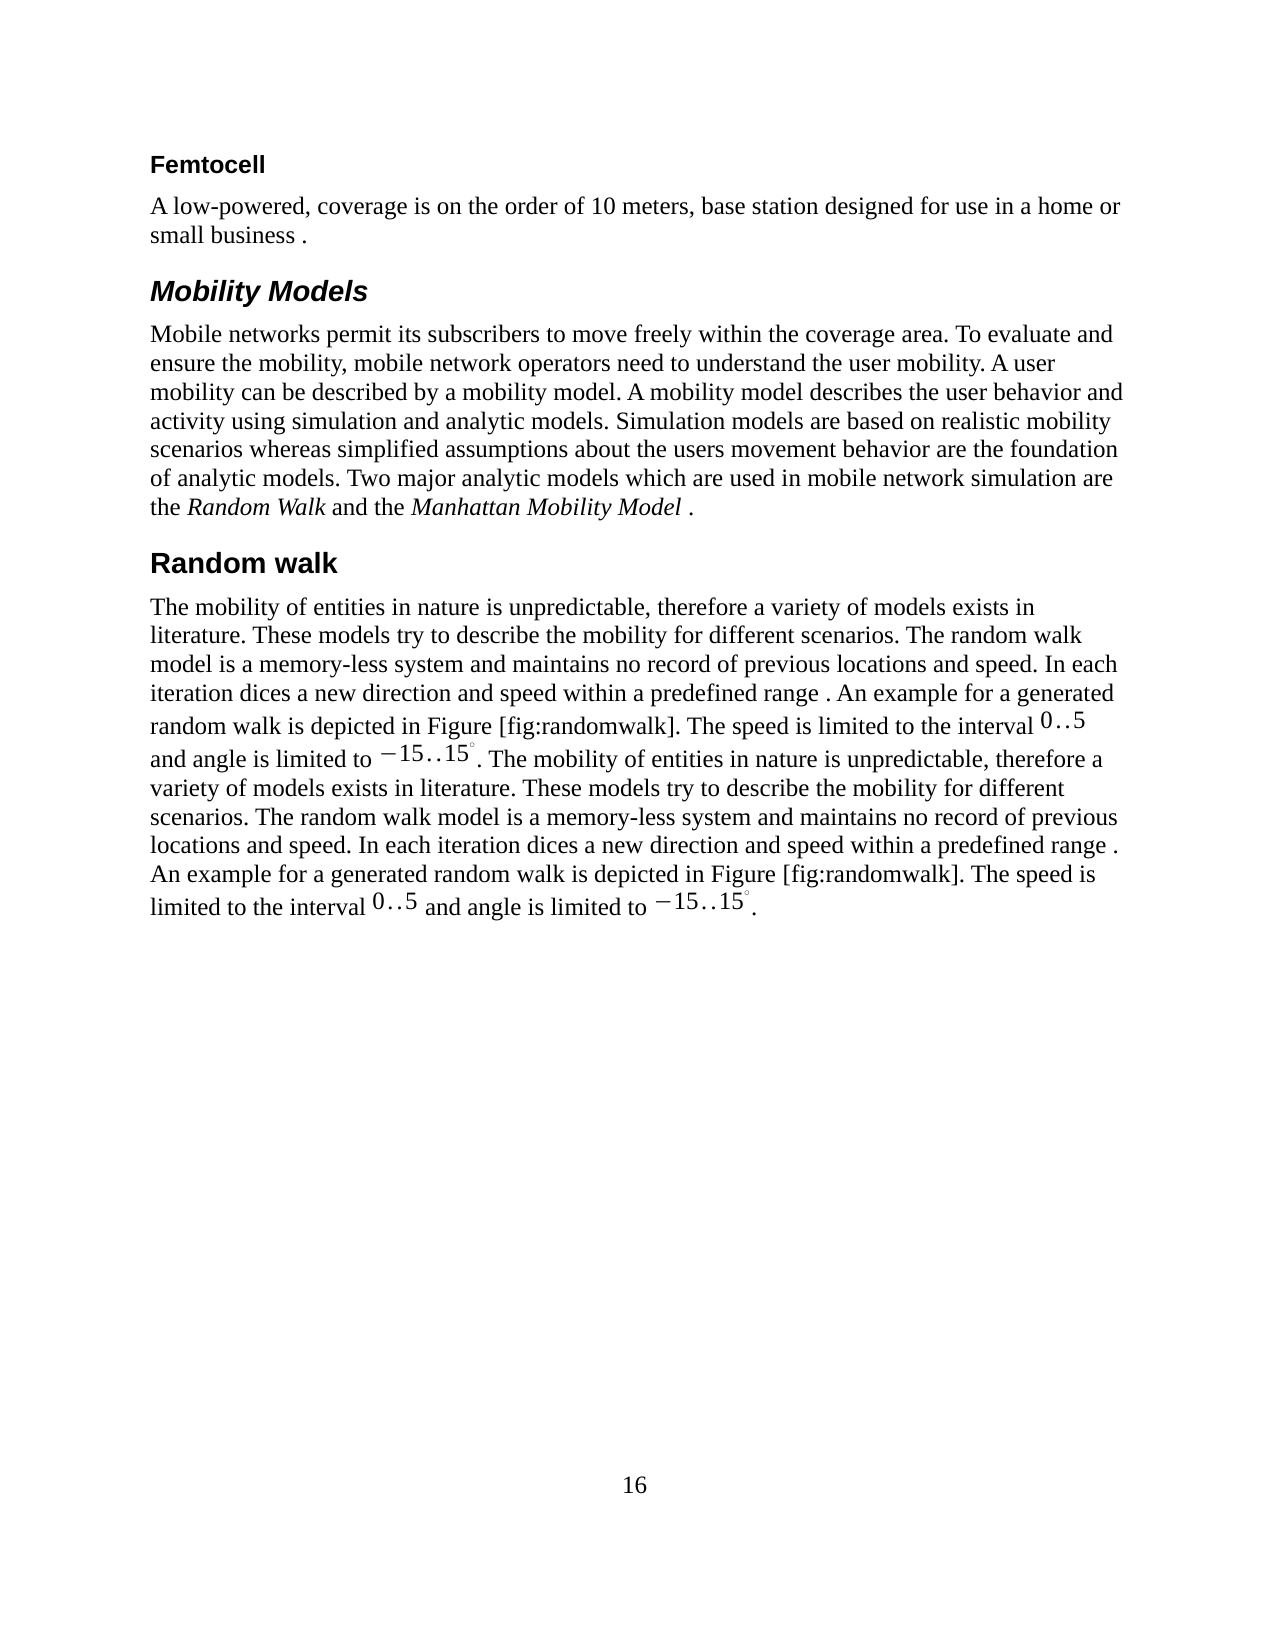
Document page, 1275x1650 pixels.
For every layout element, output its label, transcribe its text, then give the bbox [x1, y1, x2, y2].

subtitle Mobility Models [150, 273, 1125, 307]
subtitle Femtocell [150, 150, 1125, 178]
text The mobility of entities in nature is unpredictable, therefore a variety of models exists in literature. These models try to describe the mobility for different scenarios. The random walk model is a memory-less system and maintains no record of previous locations and speed. In each iteration dices a new direction and speed within a predefined range . An example for a generated random walk is depicted in Figure [fig:randomwalk]. The speed is limited to the interval and angle is limited to . The mobility of entities in nature is unpredictable, therefore a variety of models exists in literature. These models try to describe the mobility for different scenarios. The random walk model is a memory-less system and maintains no record of previous locations and speed. In each iteration dices a new direction and speed within a predefined range . An example for a generated random walk is depicted in Figure [fig:randomwalk]. The speed is limited to the interval and angle is limited to . [150, 592, 1125, 921]
text A low-powered, coverage is on the order of 10 meters, base station designed for use in a home or small business . [150, 191, 1125, 248]
text Mobile networks permit its subscribers to move freely within the coverage area. To evaluate and ensure the mobility, mobile network operators need to understand the user mobility. A user mobility can be described by a mobility model. A mobility model describes the user behavior and activity using simulation and analytic models. Simulation models are based on realistic mobility scenarios whereas simplified assumptions about the users movement behavior are the foundation of analytic models. Two major analytic models which are used in mobile network simulation are the Random Walk and the Manhattan Mobility Model . [150, 319, 1125, 521]
subtitle Random walk [150, 546, 1125, 579]
